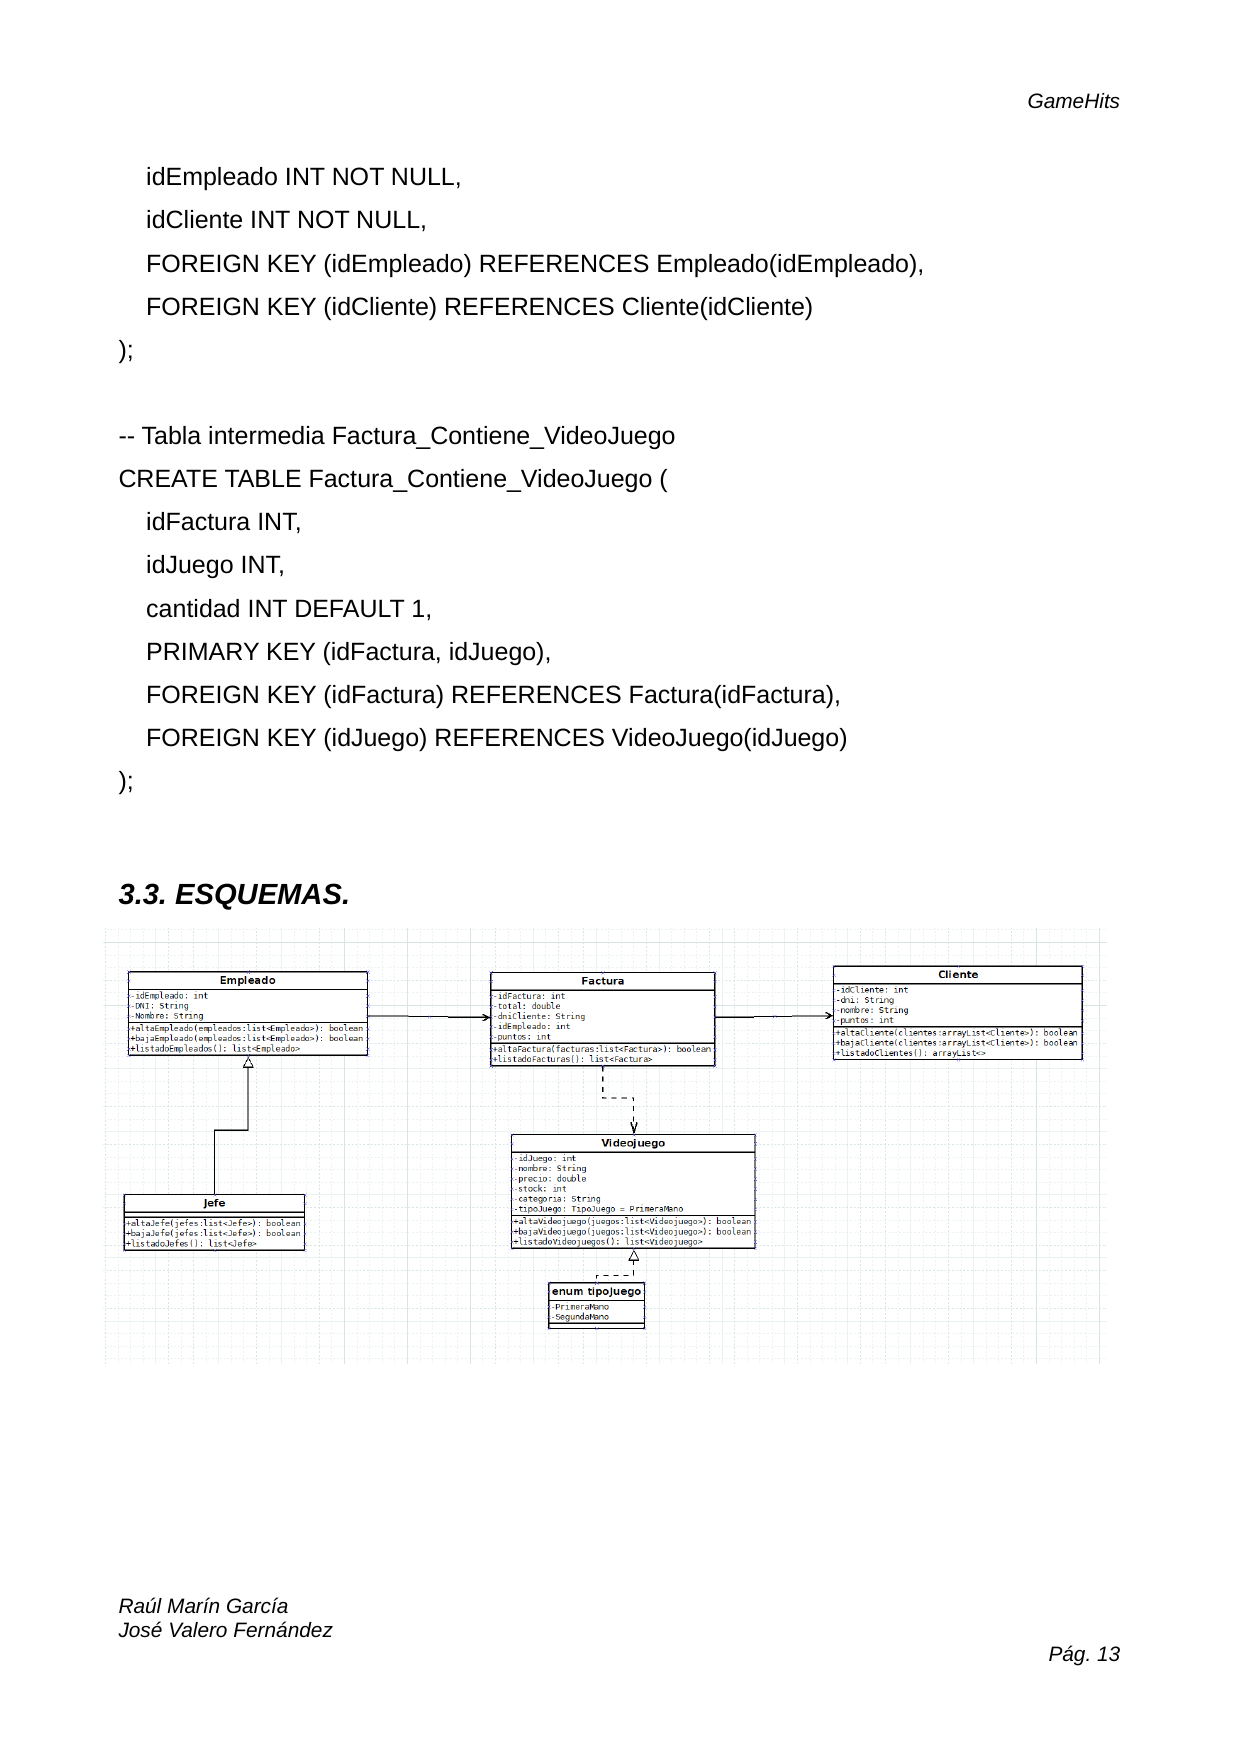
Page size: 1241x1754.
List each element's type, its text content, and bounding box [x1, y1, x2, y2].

text FOREIGN KEY (idCliente) REFERENCES Cliente(idCliente) [118, 292, 1122, 321]
text idCliente INT NOT NULL, [118, 206, 1122, 234]
text idEmpleado INT NOT NULL, [118, 162, 1122, 191]
text ); [118, 766, 1122, 795]
text FOREIGN KEY (idJuego) REFERENCES VideoJuego(idJuego) [118, 723, 1122, 752]
subtitle 3.3. ESQUEMAS. [118, 877, 1122, 911]
text CREATE TABLE Factura_Contiene_VideoJuego ( [118, 464, 1122, 493]
text idJuego INT, [118, 551, 1122, 579]
text cantidad INT DEFAULT 1, [118, 594, 1122, 622]
text FOREIGN KEY (idEmpleado) REFERENCES Empleado(idEmpleado), [118, 249, 1122, 277]
text FOREIGN KEY (idFactura) REFERENCES Factura(idFactura), [118, 680, 1122, 709]
picture [103, 928, 1107, 1364]
text -- Tabla intermedia Factura_Contiene_VideoJuego [118, 421, 1122, 450]
text PRIMARY KEY (idFactura, idJuego), [118, 637, 1122, 666]
text ); [118, 335, 1122, 364]
text idFactura INT, [118, 507, 1122, 536]
